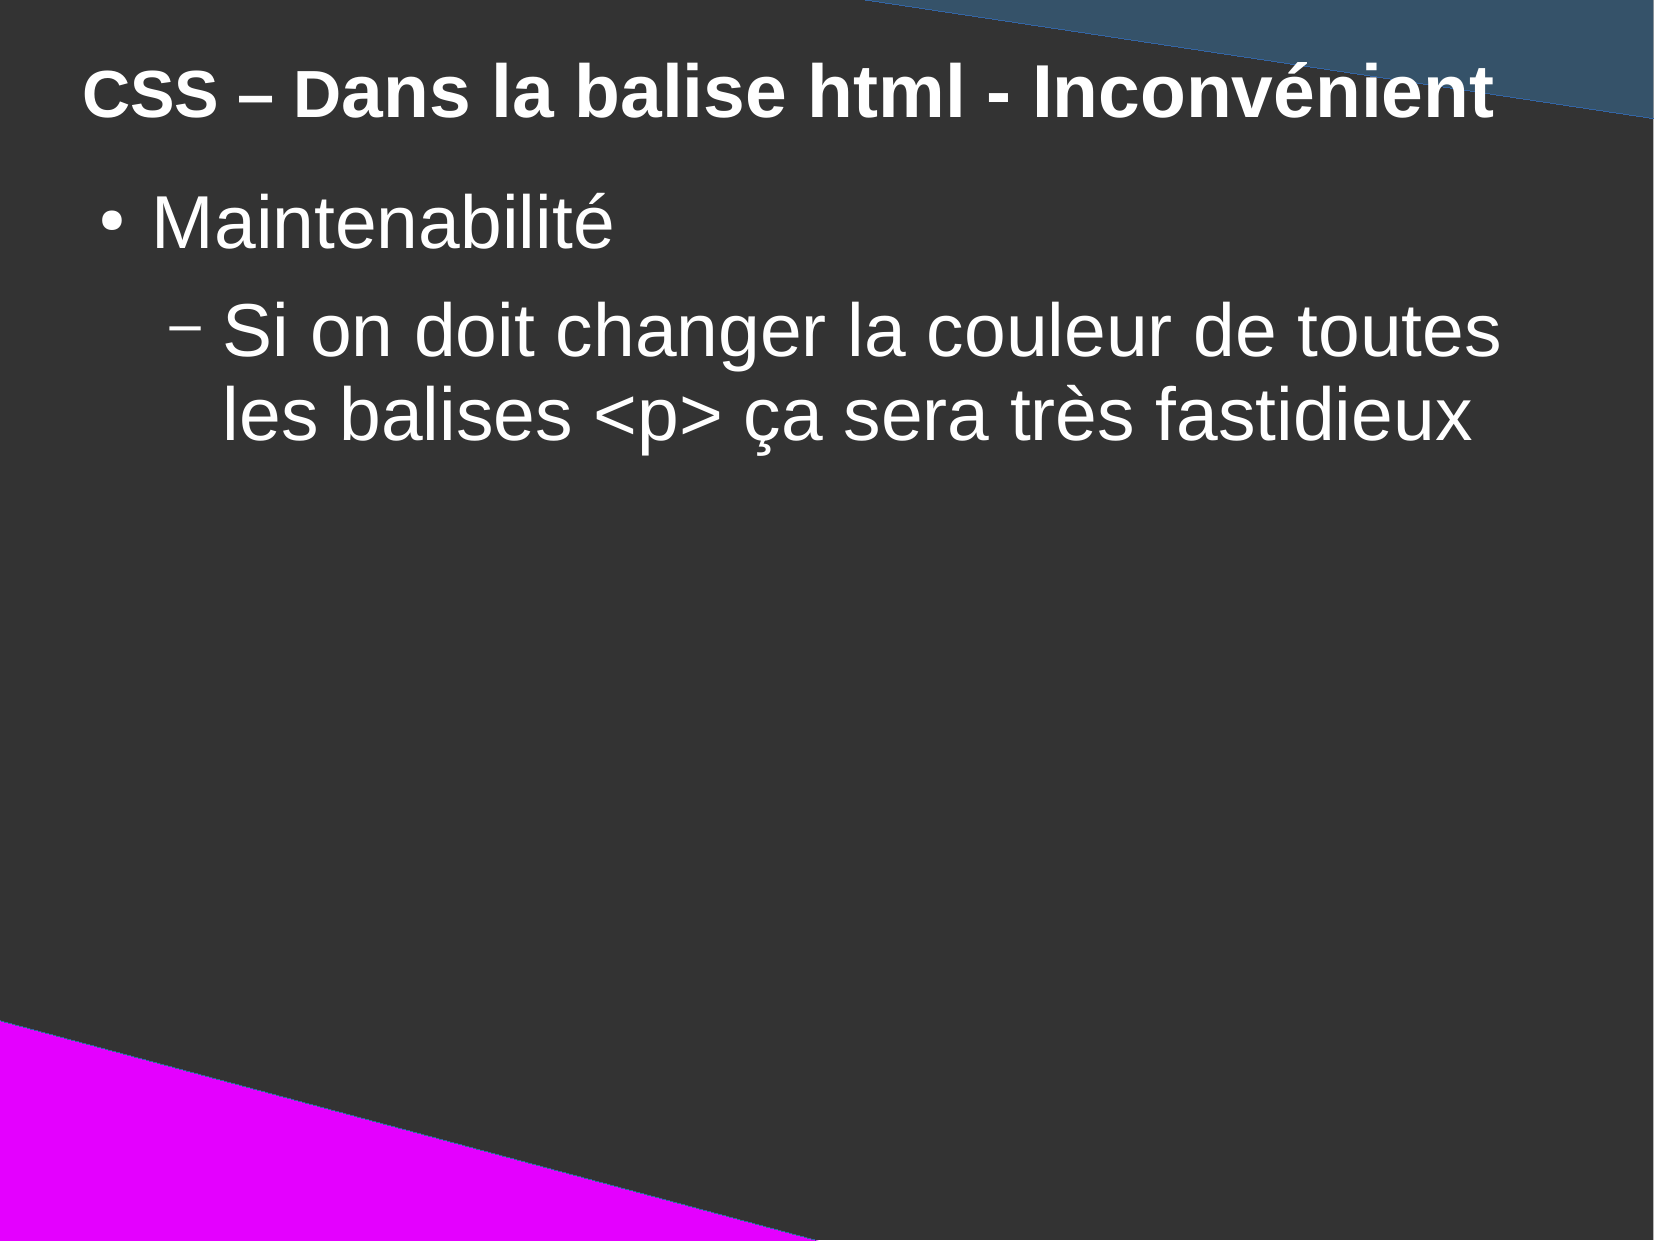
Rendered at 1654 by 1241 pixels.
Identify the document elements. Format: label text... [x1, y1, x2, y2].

title CSS – Dans la balise html - Inconvénient [82, 49, 1571, 176]
text_box [0, 1020, 819, 1241]
text_box [865, 0, 1654, 119]
list Maintenabilité Si on doit changer la couleur de toutes les balises <p> ça sera très fastidieux [80, 180, 1605, 945]
